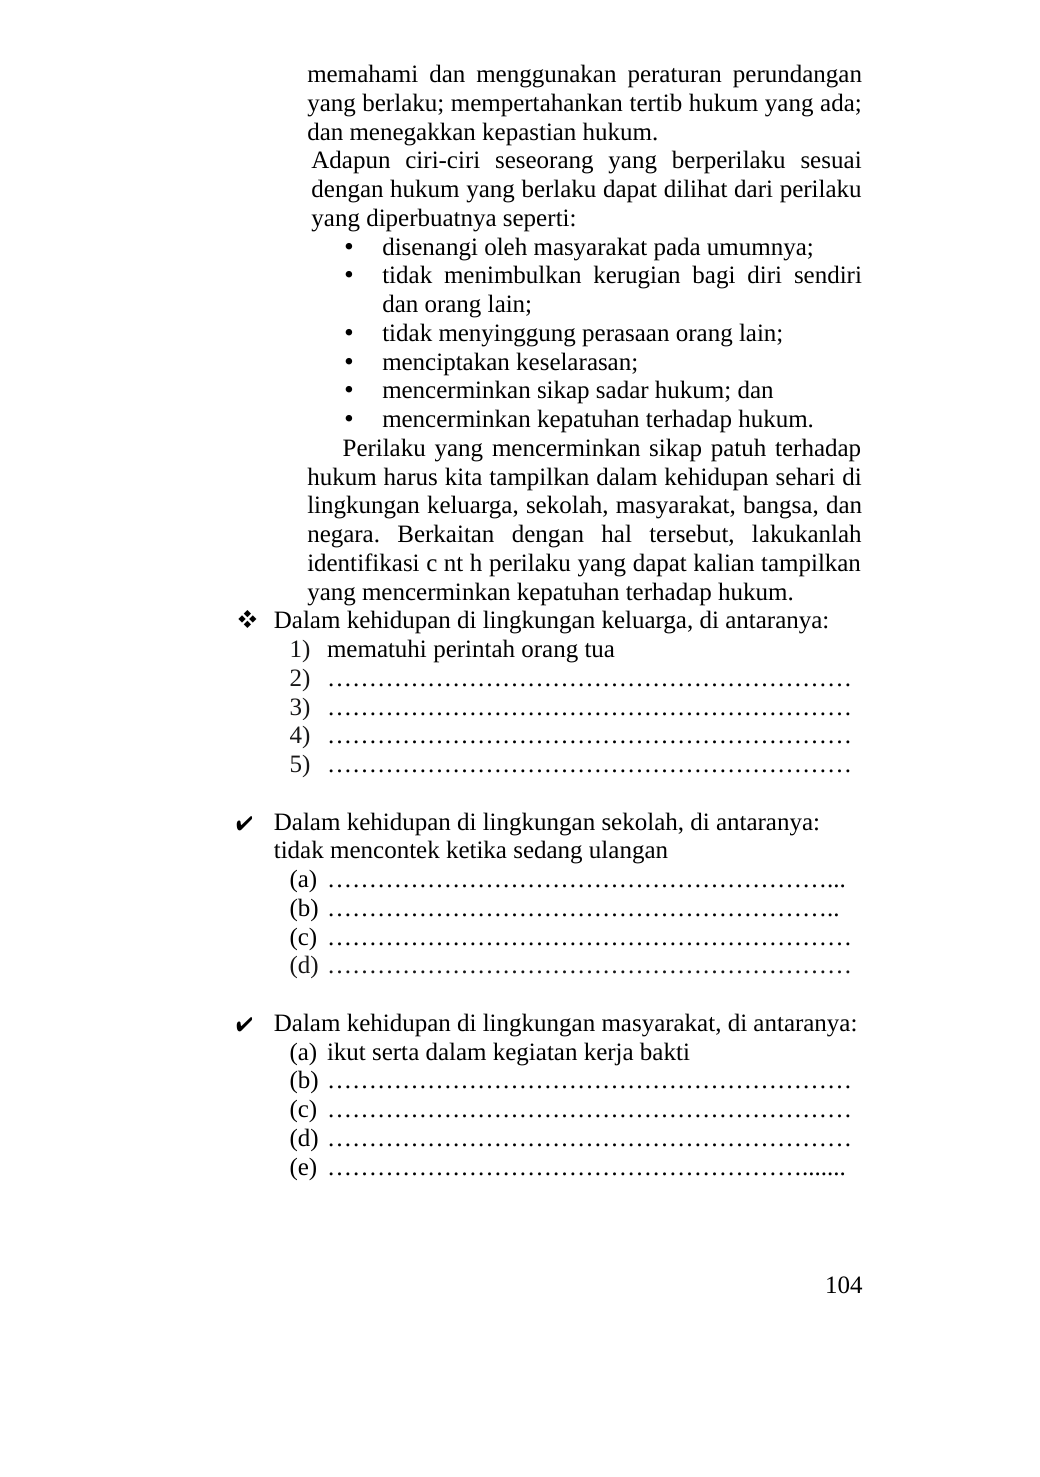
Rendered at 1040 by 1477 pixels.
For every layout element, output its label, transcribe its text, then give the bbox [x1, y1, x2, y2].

list …………………………………………………….. [289, 893, 862, 922]
list mencerminkan kepatuhan terhadap hukum. [344, 404, 862, 433]
list disenangi oleh masyarakat pada umumnya; [344, 232, 862, 260]
list tidak menimbulkan kerugian bagi diri sendiri dan orang lain; [344, 260, 862, 318]
list ……………………………………………………… [289, 1094, 862, 1123]
text memahami dan menggunakan peraturan perundangan yang berlaku; mempertahankan tertib hukum yang ada; dan menegakkan kepastian hukum. [307, 59, 862, 145]
list ……………………………………………………… [327, 720, 862, 749]
list menciptakan keselarasan; [344, 347, 862, 375]
list ……………………………………………………… [289, 1123, 862, 1152]
list ……………………………………………………... [289, 864, 862, 893]
list tidak mencontek ketika sedang ulangan [236, 835, 862, 864]
list …………………………………………………....... [289, 1152, 862, 1180]
list ……………………………………………………… [289, 922, 862, 950]
list ……………………………………………………… [289, 950, 862, 979]
list mematuhi perintah orang tua [327, 634, 862, 663]
list Dalam kehidupan di lingkungan masyarakat, di antaranya: [236, 1008, 862, 1037]
list Adapun ciri-ciri seseorang yang berperilaku sesuai dengan hukum yang berlaku dapat dilihat dari perilaku yang diperbuatnya seperti: [274, 145, 862, 232]
list tidak menyinggung perasaan orang lain; [344, 318, 862, 347]
list ……………………………………………………… [327, 692, 862, 720]
list ……………………………………………………… [289, 1065, 862, 1094]
list ……………………………………………………… [327, 663, 862, 692]
list ikut serta dalam kegiatan kerja bakti [289, 1037, 862, 1065]
list ……………………………………………………… [327, 749, 862, 778]
text Perilaku yang mencerminkan sikap patuh terhadap hukum harus kita tampilkan dalam kehidupan sehari di lingkungan keluarga, sekolah, masyarakat, bangsa, dan negara. Berkaitan dengan hal tersebut, lakukanlah identifikasi c nt h perilaku yang dapat kalian tampilkan yang mencerminkan kepatuhan terhadap hukum. [307, 433, 862, 605]
list Dalam kehidupan di lingkungan keluarga, di antaranya: [236, 605, 862, 634]
list Dalam kehidupan di lingkungan sekolah, di antaranya: [236, 807, 862, 835]
list mencerminkan sikap sadar hukum; dan [344, 375, 862, 404]
